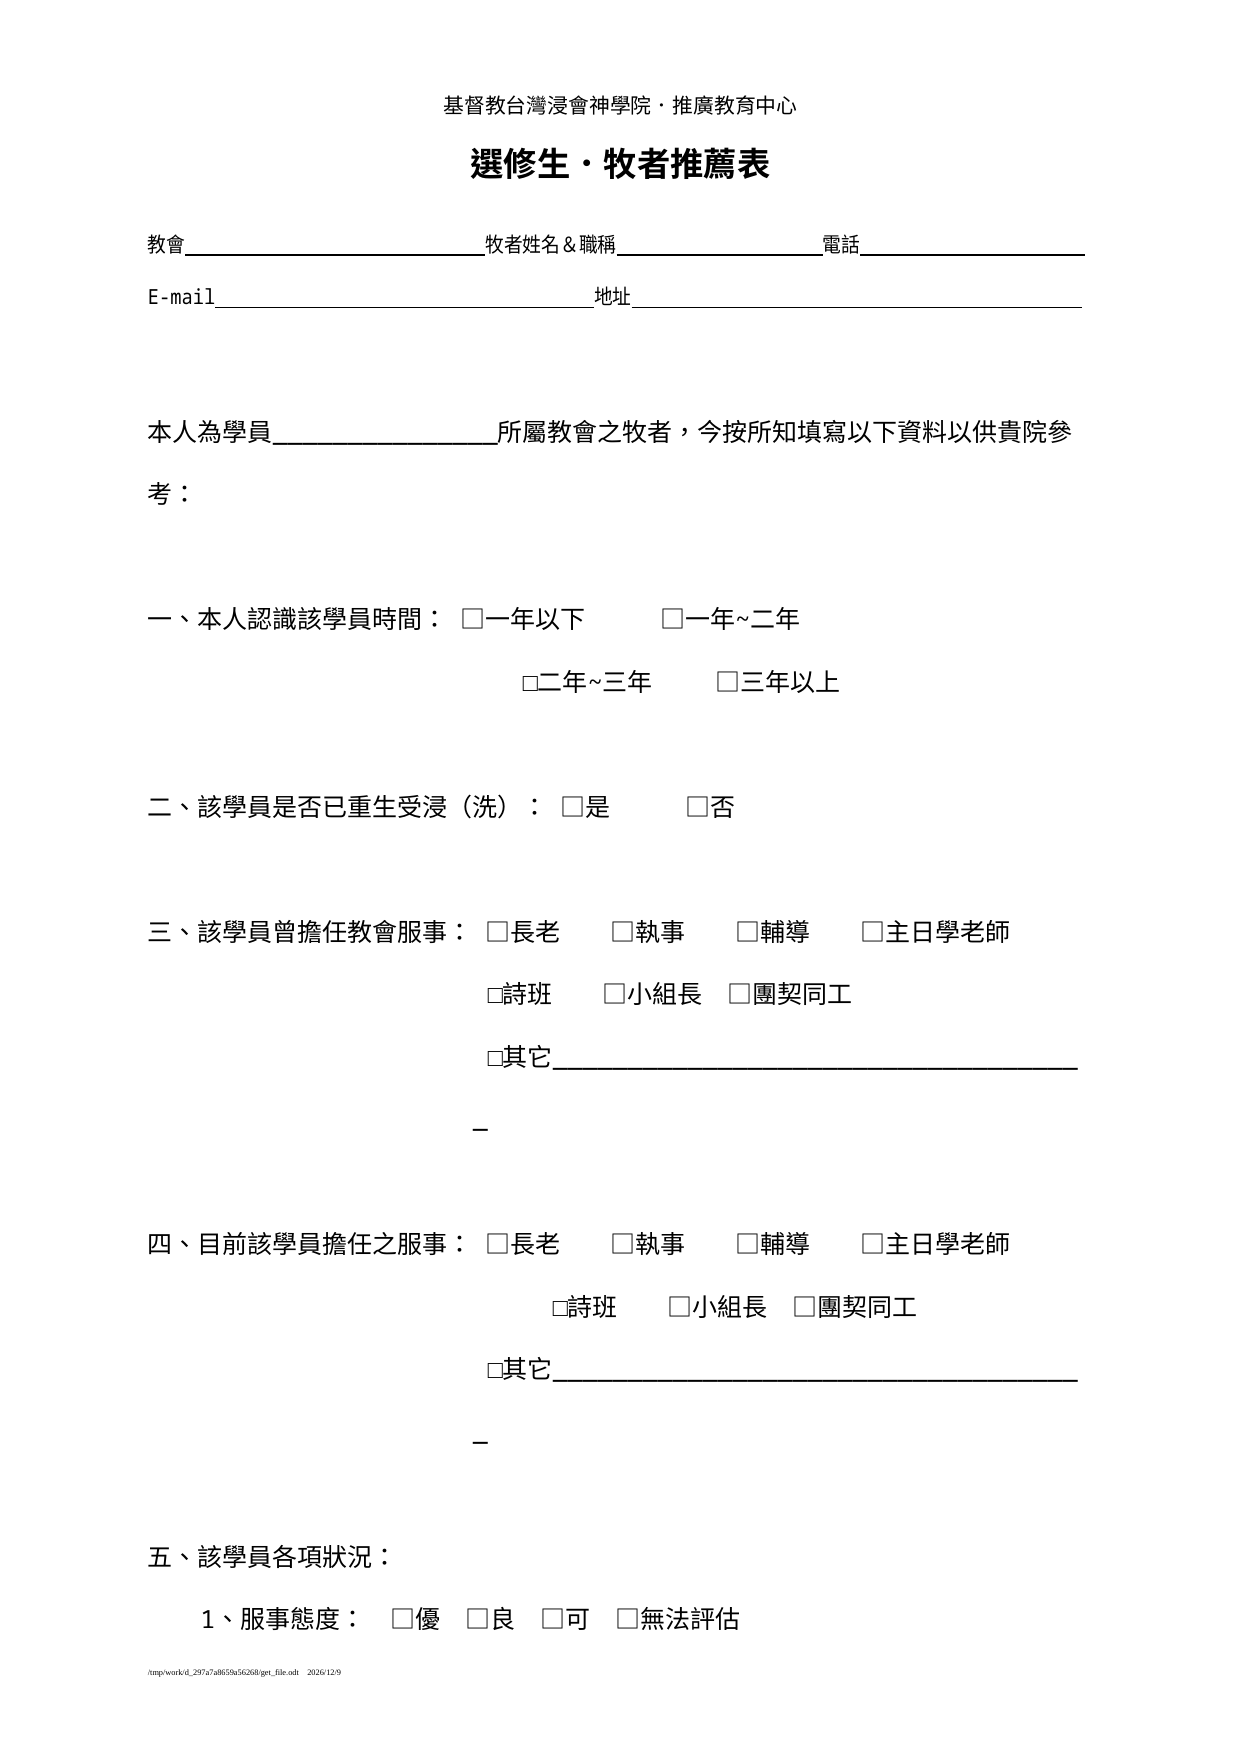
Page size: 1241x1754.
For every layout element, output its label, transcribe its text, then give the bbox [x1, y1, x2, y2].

text 五、該學員各項狀況： [148, 1514, 1092, 1576]
text 三、該學員曾擔任教會服事： □長老 □執事 □輔導 □主日學老師 [148, 889, 1092, 951]
text 選修生．牧者推薦表 [148, 138, 1092, 186]
text □二年~三年 □三年以上 [148, 639, 1092, 701]
text □詩班 □小組長 □團契同工 [473, 951, 1092, 1014]
text 二、該學員是否已重生受浸（洗）： □是 □否 [148, 764, 1092, 826]
text 一、本人認識該學員時間： □一年以下 □一年~二年 [148, 576, 1092, 639]
text 四、目前該學員擔任之服事： □長老 □執事 □輔導 □主日學老師 [148, 1201, 1092, 1264]
text □其它____________________________________ [473, 1014, 1092, 1139]
text 教會 牧者姓名＆職稱 電話 E-mail 地址 [148, 211, 1092, 315]
text □詩班 □小組長 □團契同工 [148, 1264, 1092, 1326]
text 本人為學員_______________所屬教會之牧者，今按所知填寫以下資料以供貴院參考： [148, 389, 1092, 514]
text □其它____________________________________ [473, 1326, 1092, 1451]
text 基督教台灣浸會神學院．推廣教育中心 [148, 89, 1092, 119]
text 1、服事態度： □優 □良 □可 □無法評估 [185, 1576, 1092, 1639]
